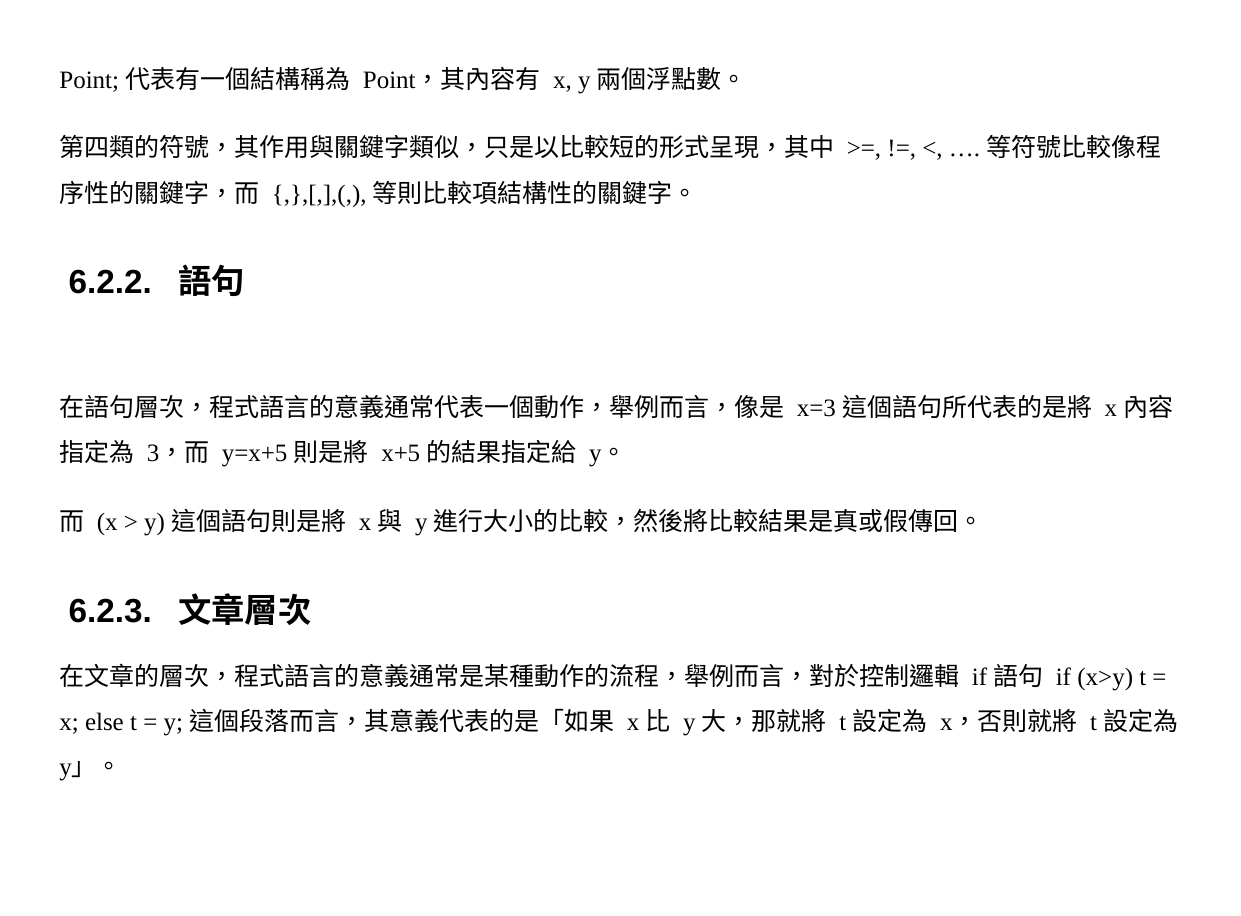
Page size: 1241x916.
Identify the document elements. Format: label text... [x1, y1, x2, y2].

text 在語句層次，程式語言的意義通常代表一個動作，舉例而言，像是 x=3 這個語句所代表的是將 x 內容指定為 3，而 y=x+5 則是將 x+5 的結果指定給 y。 [59, 387, 1181, 469]
text 在文章的層次，程式語言的意義通常是某種動作的流程，舉例而言，對於控制邏輯 if 語句 if (x>y) t = x; else t = y; 這個段落而言，其意義代表的是「如果 x 比 y 大，那就將 t 設定為 x，否則就將 t 設定為 y」。 [59, 656, 1181, 783]
subtitle 語句 [59, 255, 1181, 303]
text 而 (x > y) 這個語句則是將 x 與 y 進行大小的比較，然後將比較結果是真或假傳回。 [59, 501, 1181, 538]
subtitle 文章層次 [59, 583, 1181, 632]
text Point; 代表有一個結構稱為 Point，其內容有 x, y 兩個浮點數。 [59, 59, 1181, 95]
text 第四類的符號，其作用與關鍵字類似，只是以比較短的形式呈現，其中 >=, !=, <, …. 等符號比較像程序性的關鍵字，而 {,},[,],(,), 等則比較項結構性的關鍵字。 [59, 128, 1181, 209]
